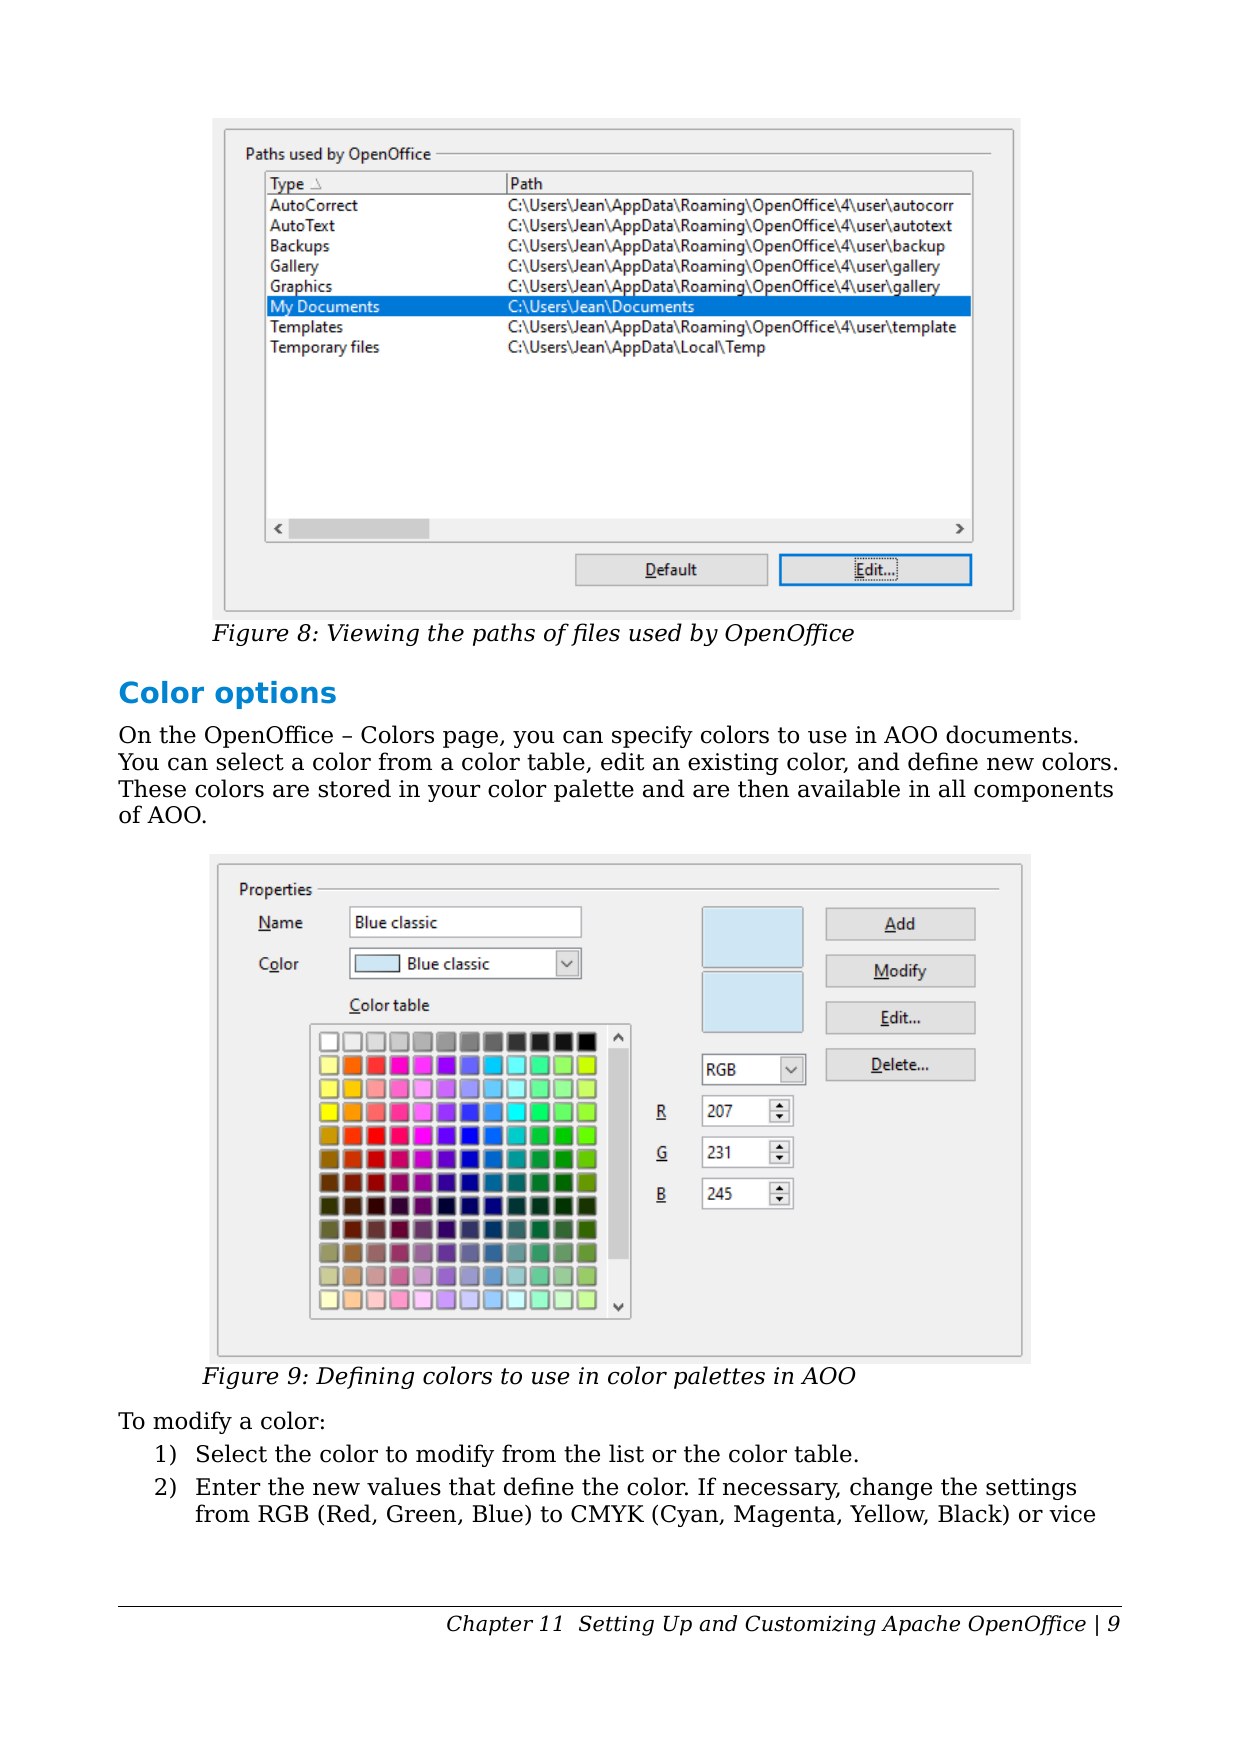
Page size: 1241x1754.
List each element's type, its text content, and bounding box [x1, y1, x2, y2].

text Figure 8: Viewing the paths of files used by OpenOffice [212, 620, 1021, 647]
text Figure 9: Defining colors to use in color palettes in AOO [202, 1364, 1038, 1390]
list Enter the new values that define the color. If necessary, change the settings from RGB (Red, Green, Blue) to CMYK (Cyan, Magenta, Yellow, Black) or vice [177, 1474, 1122, 1528]
text On the OpenOffice – Colors page, you can specify colors to use in AOO documents. You can select a color from a color table, edit an existing color, and define new colors. These colors are stored in your color palette and are then available in all components of AOO. [118, 723, 1122, 829]
list To modify a color: [118, 1408, 1122, 1435]
picture [212, 118, 1021, 620]
subtitle Color options [118, 676, 1122, 710]
picture [209, 854, 1031, 1364]
list Select the color to modify from the list or the color table. [177, 1441, 1122, 1468]
